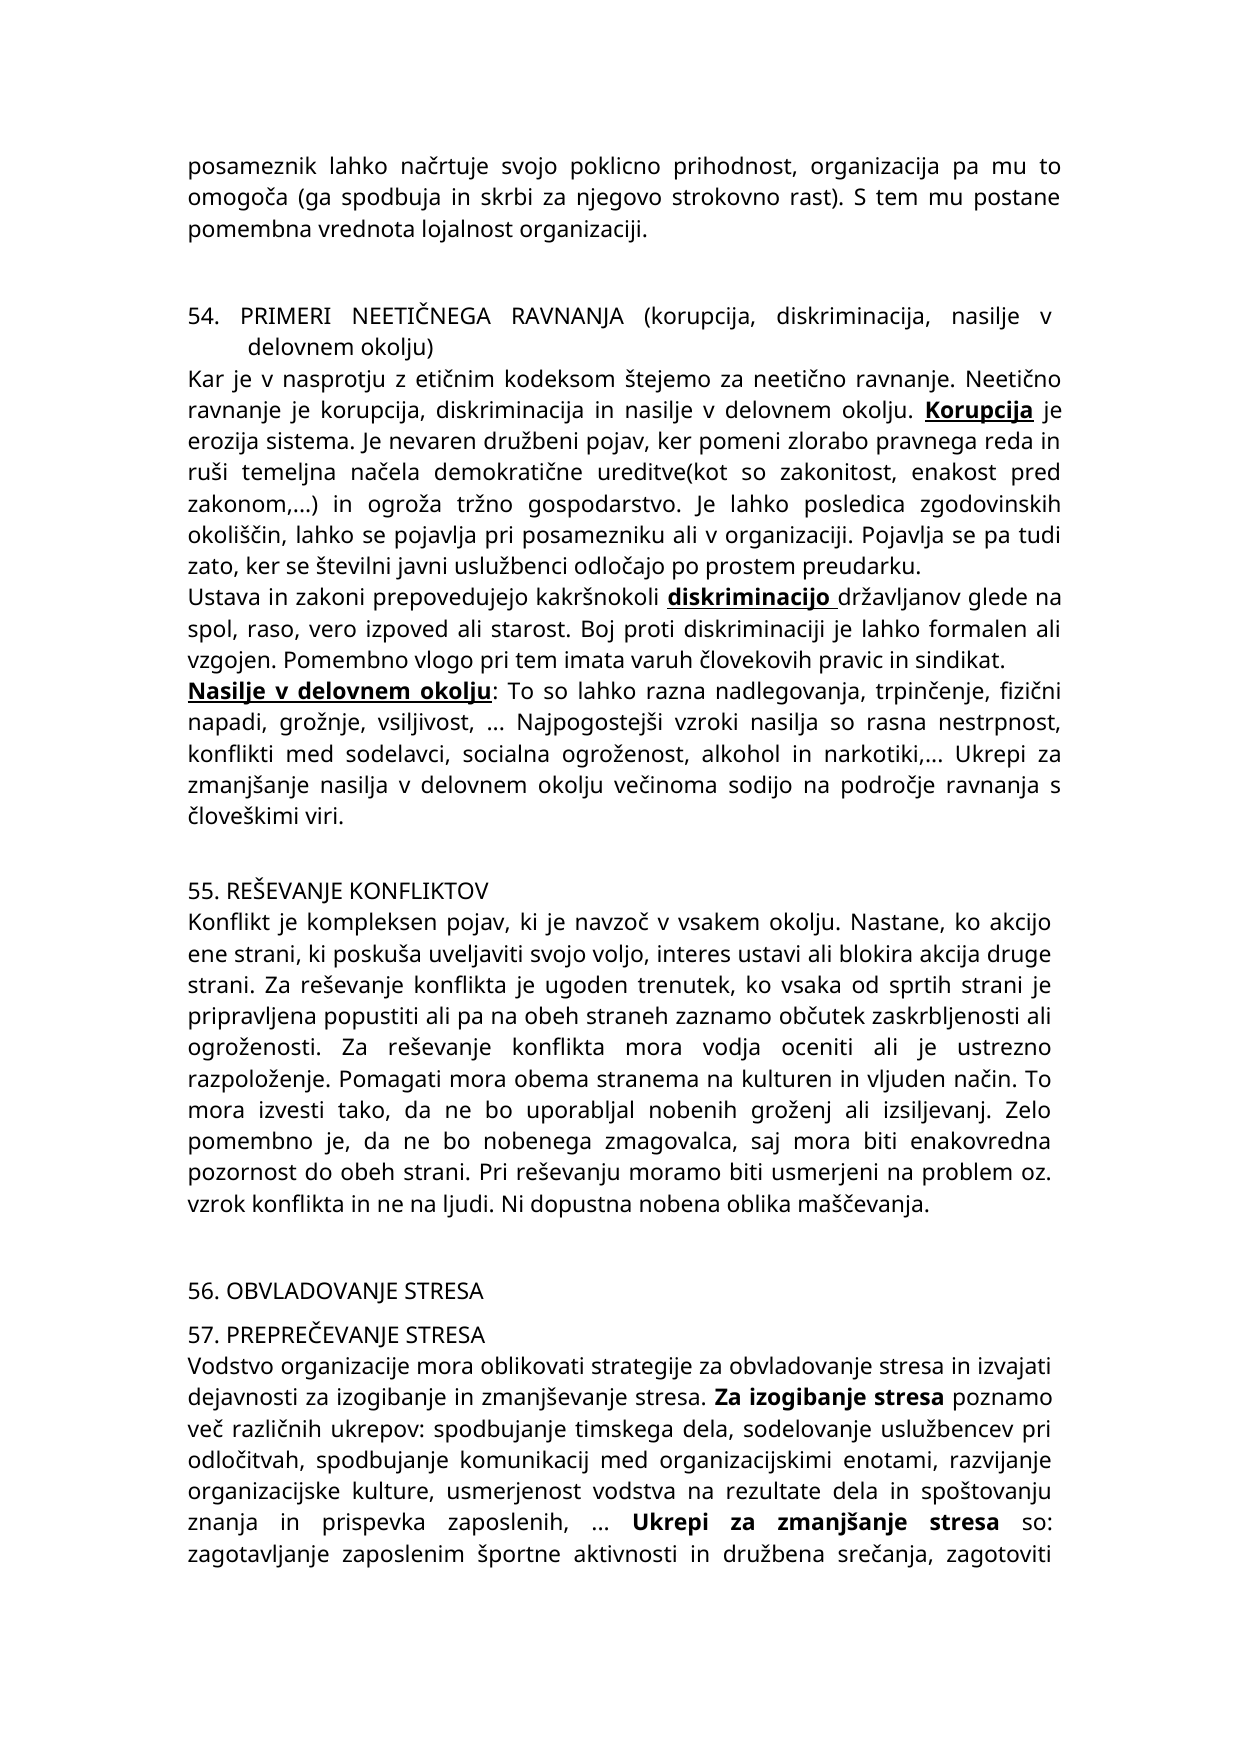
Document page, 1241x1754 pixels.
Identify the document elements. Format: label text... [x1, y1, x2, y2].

text Vodstvo organizacije mora oblikovati strategije za obvladovanje stresa in izvajati dejavnosti za izogibanje in zmanjševanje stresa. Za izogibanje stresa poznamo več različnih ukrepov: spodbujanje timskega dela, sodelovanje uslužbencev pri odločitvah, spodbujanje komunikacij med organizacijskimi enotami, razvijanje organizacijske kulture, usmerjenost vodstva na rezultate dela in spoštovanju znanja in prispevka zaposlenih, ... Ukrepi za zmanjšanje stresa so: zagotavljanje zaposlenim športne aktivnosti in družbena srečanja, zagotoviti [187, 1350, 1053, 1569]
text Nasilje v delovnem okolju: To so lahko razna nadlegovanja, trpinčenje, fizični napadi, grožnje, vsiljivost, ... Najpogostejši vzroki nasilja so rasna nestrpnost, konflikti med sodelavci, socialna ogroženost, alkohol in narkotiki,... Ukrepi za zmanjšanje nasilja v delovnem okolju večinoma sodijo na področje ravnanja s človeškimi viri. [187, 675, 1062, 831]
text Kar je v nasprotju z etičnim kodeksom štejemo za neetično ravnanje. Neetično ravnanje je korupcija, diskriminacija in nasilje v delovnem okolju. Korupcija je erozija sistema. Je nevaren družbeni pojav, ker pomeni zlorabo pravnega reda in ruši temeljna načela demokratične ureditve(kot so zakonitost, enakost pred zakonom,...) in ogroža tržno gospodarstvo. Je lahko posledica zgodovinskih okoliščin, lahko se pojavlja pri posamezniku ali v organizaciji. Pojavlja se pa tudi zato, ker se številni javni uslužbenci odločajo po prostem preudarku. [187, 362, 1062, 581]
text Konflikt je kompleksen pojav, ki je navzoč v vsakem okolju. Nastane, ko akcijo ene strani, ki poskuša uveljaviti svojo voljo, interes ustavi ali blokira akcija druge strani. Za reševanje konflikta je ugoden trenutek, ko vsaka od sprtih strani je pripravljena popustiti ali pa na obeh straneh zaznamo občutek zaskrbljenosti ali ogroženosti. Za reševanje konflikta mora vodja oceniti ali je ustrezno razpoloženje. Pomagati mora obema stranema na kulturen in vljuden način. To mora izvesti tako, da ne bo uporabljal nobenih groženj ali izsiljevanj. Zelo pomembno je, da ne bo nobenega zmagovalca, saj mora biti enakovredna pozornost do obeh strani. Pri reševanju moramo biti usmerjeni na problem oz. vzrok konflikta in ne na ljudi. Ni dopustna nobena oblika maščevanja. [187, 906, 1053, 1219]
subtitle 54. PRIMERI NEETIČNEGA RAVNANJA (korupcija, diskriminacija, nasilje v delovnem okolju) [187, 300, 1053, 362]
text Ustava in zakoni prepovedujejo kakršnokoli diskriminacijo državljanov glede na spol, raso, vero izpoved ali starost. Boj proti diskriminaciji je lahko formalen ali vzgojen. Pomembno vlogo pri tem imata varuh človekovih pravic in sindikat. [187, 581, 1062, 675]
subtitle 57. PREPREČEVANJE STRESA [187, 1319, 1053, 1350]
subtitle 55. REŠEVANJE KONFLIKTOV [187, 875, 1053, 906]
subtitle 56. OBVLADOVANJE STRESA [187, 1275, 1053, 1306]
text posameznik lahko načrtuje svojo poklicno prihodnost, organizacija pa mu to omogoča (ga spodbuja in skrbi za njegovo strokovno rast). S tem mu postane pomembna vrednota lojalnost organizaciji. [187, 150, 1062, 244]
